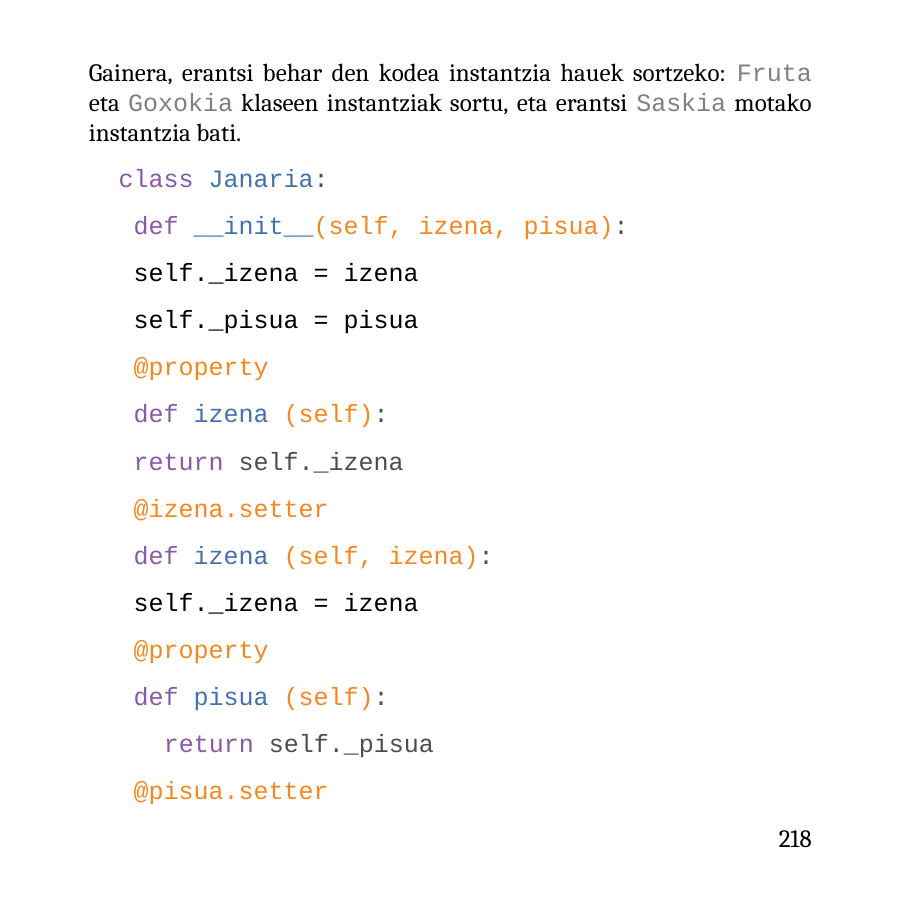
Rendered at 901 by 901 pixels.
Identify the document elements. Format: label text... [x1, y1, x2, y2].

text def __init__(self, izena, pisua): [118, 214, 811, 242]
text return self._pisua [118, 732, 811, 760]
text def izena (self, izena): [118, 543, 811, 572]
text Gainera, erantsi behar den kodea instantzia hauek sortzeko: Fruta eta Goxokia klaseen instantziak sortu, eta erantsi Saskia motako instantzia bati. [89, 59, 811, 148]
text self._pisua = pisua [118, 308, 811, 336]
text class Janaria: [118, 167, 811, 195]
text @izena.setter [118, 496, 811, 524]
text @property [118, 355, 811, 383]
text return self._izena [118, 449, 811, 477]
text @pisua.setter [118, 779, 811, 807]
text @property [118, 637, 811, 666]
text def pisua (self): [118, 684, 811, 713]
text self._izena = izena [118, 590, 811, 619]
text self._izena = izena [118, 261, 811, 289]
text def izena (self): [118, 402, 811, 430]
